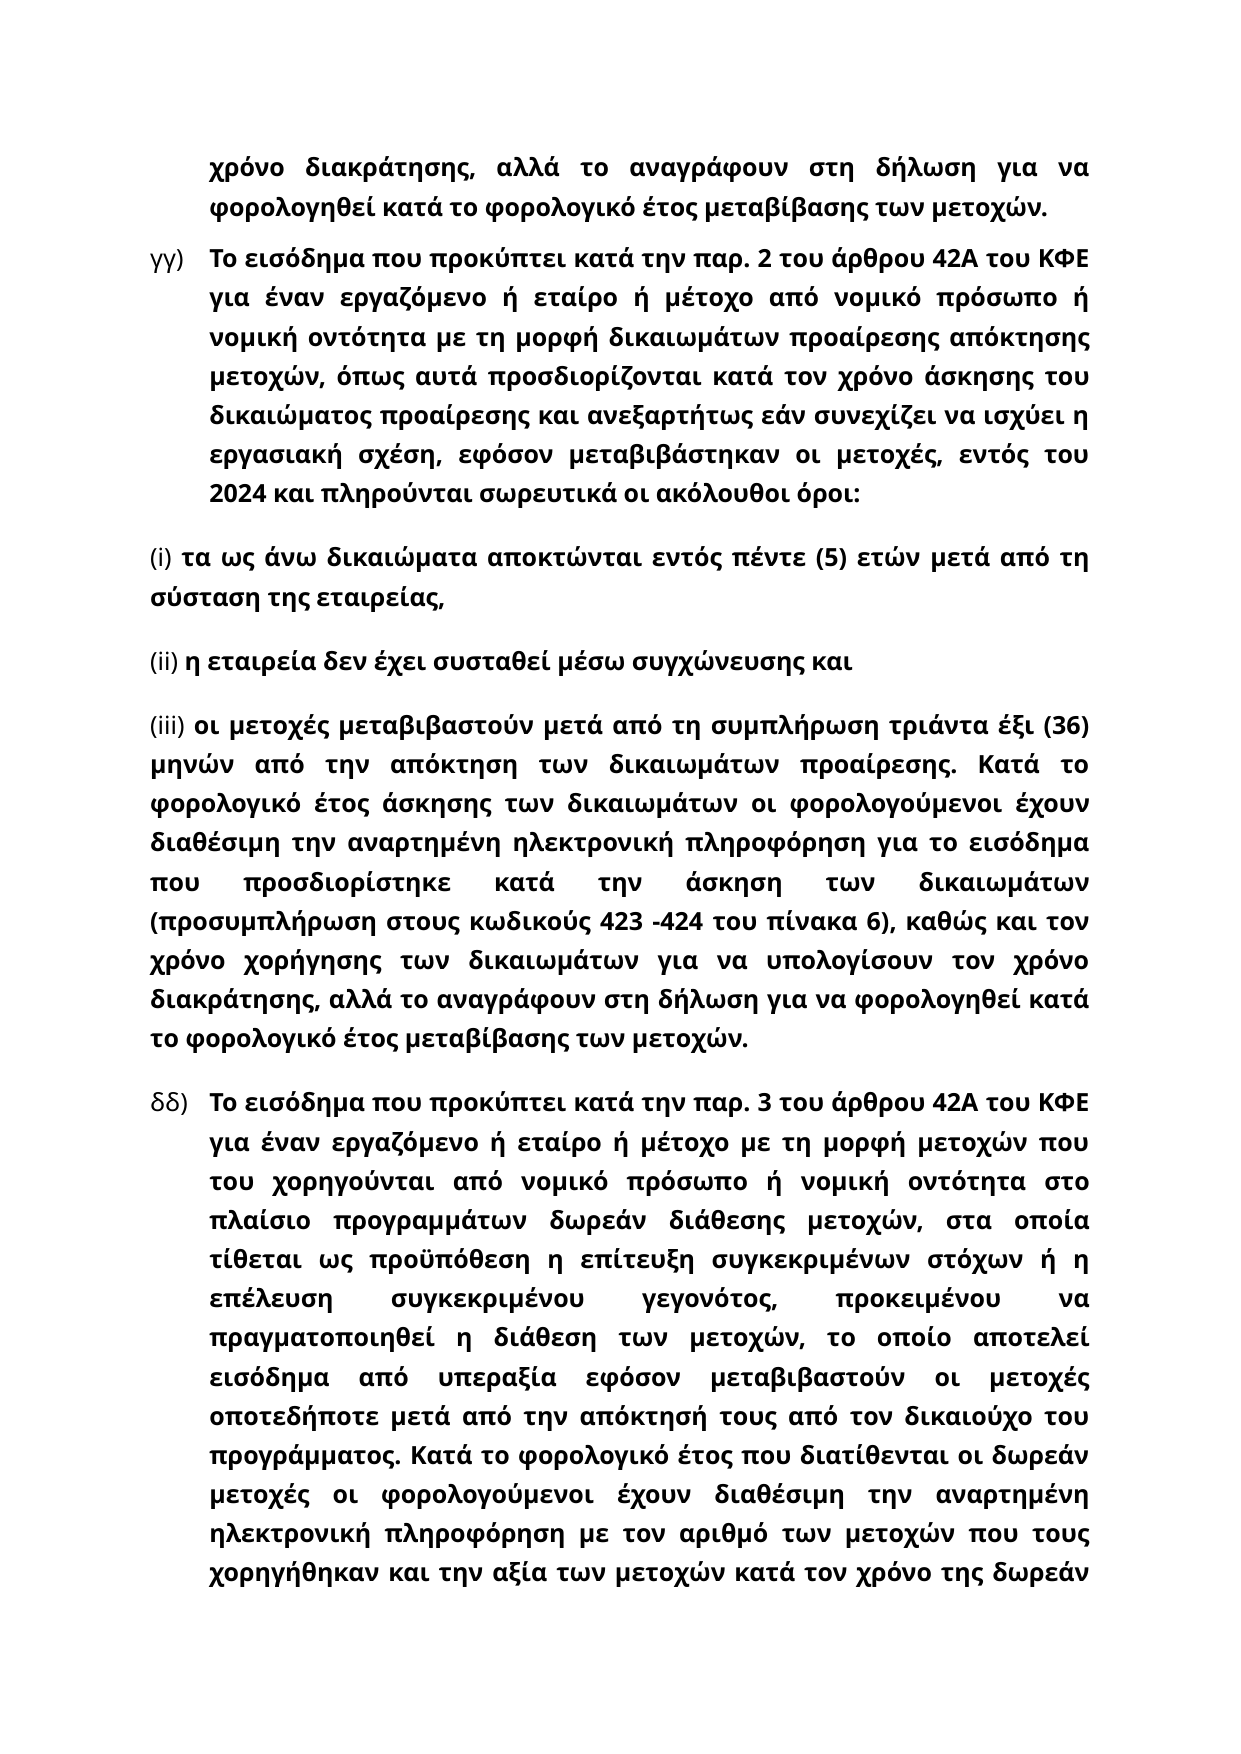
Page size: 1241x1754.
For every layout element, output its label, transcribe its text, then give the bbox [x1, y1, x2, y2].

text (ii) η εταιρεία δεν έχει συσταθεί μέσω συγχώνευσης και [150, 643, 1090, 677]
list δδ) Το εισόδημα που προκύπτει κατά την παρ. 3 του άρθρου 42Α του ΚΦΕ για έναν εργαζόμενο ή εταίρο ή μέτοχο με τη μορφή μετοχών που του χορηγούνται από νομικό πρόσωπο ή νομική οντότητα στο πλαίσιο προγραμμάτων δωρεάν διάθεσης μετοχών, στα οποία τίθεται ως προϋπόθεση η επίτευξη συγκεκριμένων στόχων ή η επέλευση συγκεκριμένου γεγονότος, προκειμένου να πραγματοποιηθεί η διάθεση των μετοχών, το οποίο αποτελεί εισόδημα από υπεραξία εφόσον μεταβιβαστούν οι μετοχές οποτεδήποτε μετά από την απόκτησή τους από τον δικαιούχο του προγράμματος. Κατά το φορολογικό έτος που διατίθενται οι δωρεάν μετοχές οι φορολογούμενοι έχουν διαθέσιμη την αναρτημένη ηλεκτρονική πληροφόρηση με τον αριθμό των μετοχών που τους χορηγήθηκαν και την αξία των μετοχών κατά τον χρόνο της δωρεάν [150, 1085, 1090, 1589]
list γγ) Το εισόδημα που προκύπτει κατά την παρ. 2 του άρθρου 42Α του ΚΦΕ για έναν εργαζόμενο ή εταίρο ή μέτοχο από νομικό πρόσωπο ή νομική οντότητα με τη μορφή δικαιωμάτων προαίρεσης απόκτησης μετοχών, όπως αυτά προσδιορίζονται κατά τον χρόνο άσκησης του δικαιώματος προαίρεσης και ανεξαρτήτως εάν συνεχίζει να ισχύει η εργασιακή σχέση, εφόσον μεταβιβάστηκαν οι μετοχές, εντός του 2024 και πληρούνται σωρευτικά οι ακόλουθοι όροι: [150, 241, 1090, 510]
text (iii) οι μετοχές μεταβιβαστούν μετά από τη συμπλήρωση τριάντα έξι (36) μηνών από την απόκτηση των δικαιωμάτων προαίρεσης. Κατά το φορολογικό έτος άσκησης των δικαιωμάτων οι φορολογούμενοι έχουν διαθέσιμη την αναρτημένη ηλεκτρονική πληροφόρηση για το εισόδημα που προσδιορίστηκε κατά την άσκηση των δικαιωμάτων (προσυμπλήρωση στους κωδικούς 423 -424 του πίνακα 6), καθώς και τον χρόνο χορήγησης των δικαιωμάτων για να υπολογίσουν τον χρόνο διακράτησης, αλλά το αναγράφουν στη δήλωση για να φορολογηθεί κατά το φορολογικό έτος μεταβίβασης των μετοχών. [150, 707, 1090, 1055]
text (i) τα ως άνω δικαιώματα αποκτώνται εντός πέντε (5) ετών μετά από τη σύσταση της εταιρείας, [150, 540, 1090, 613]
list χρόνο διακράτησης, αλλά το αναγράφουν στη δήλωση για να φορολογηθεί κατά το φορολογικό έτος μεταβίβασης των μετοχών. [150, 150, 1090, 223]
